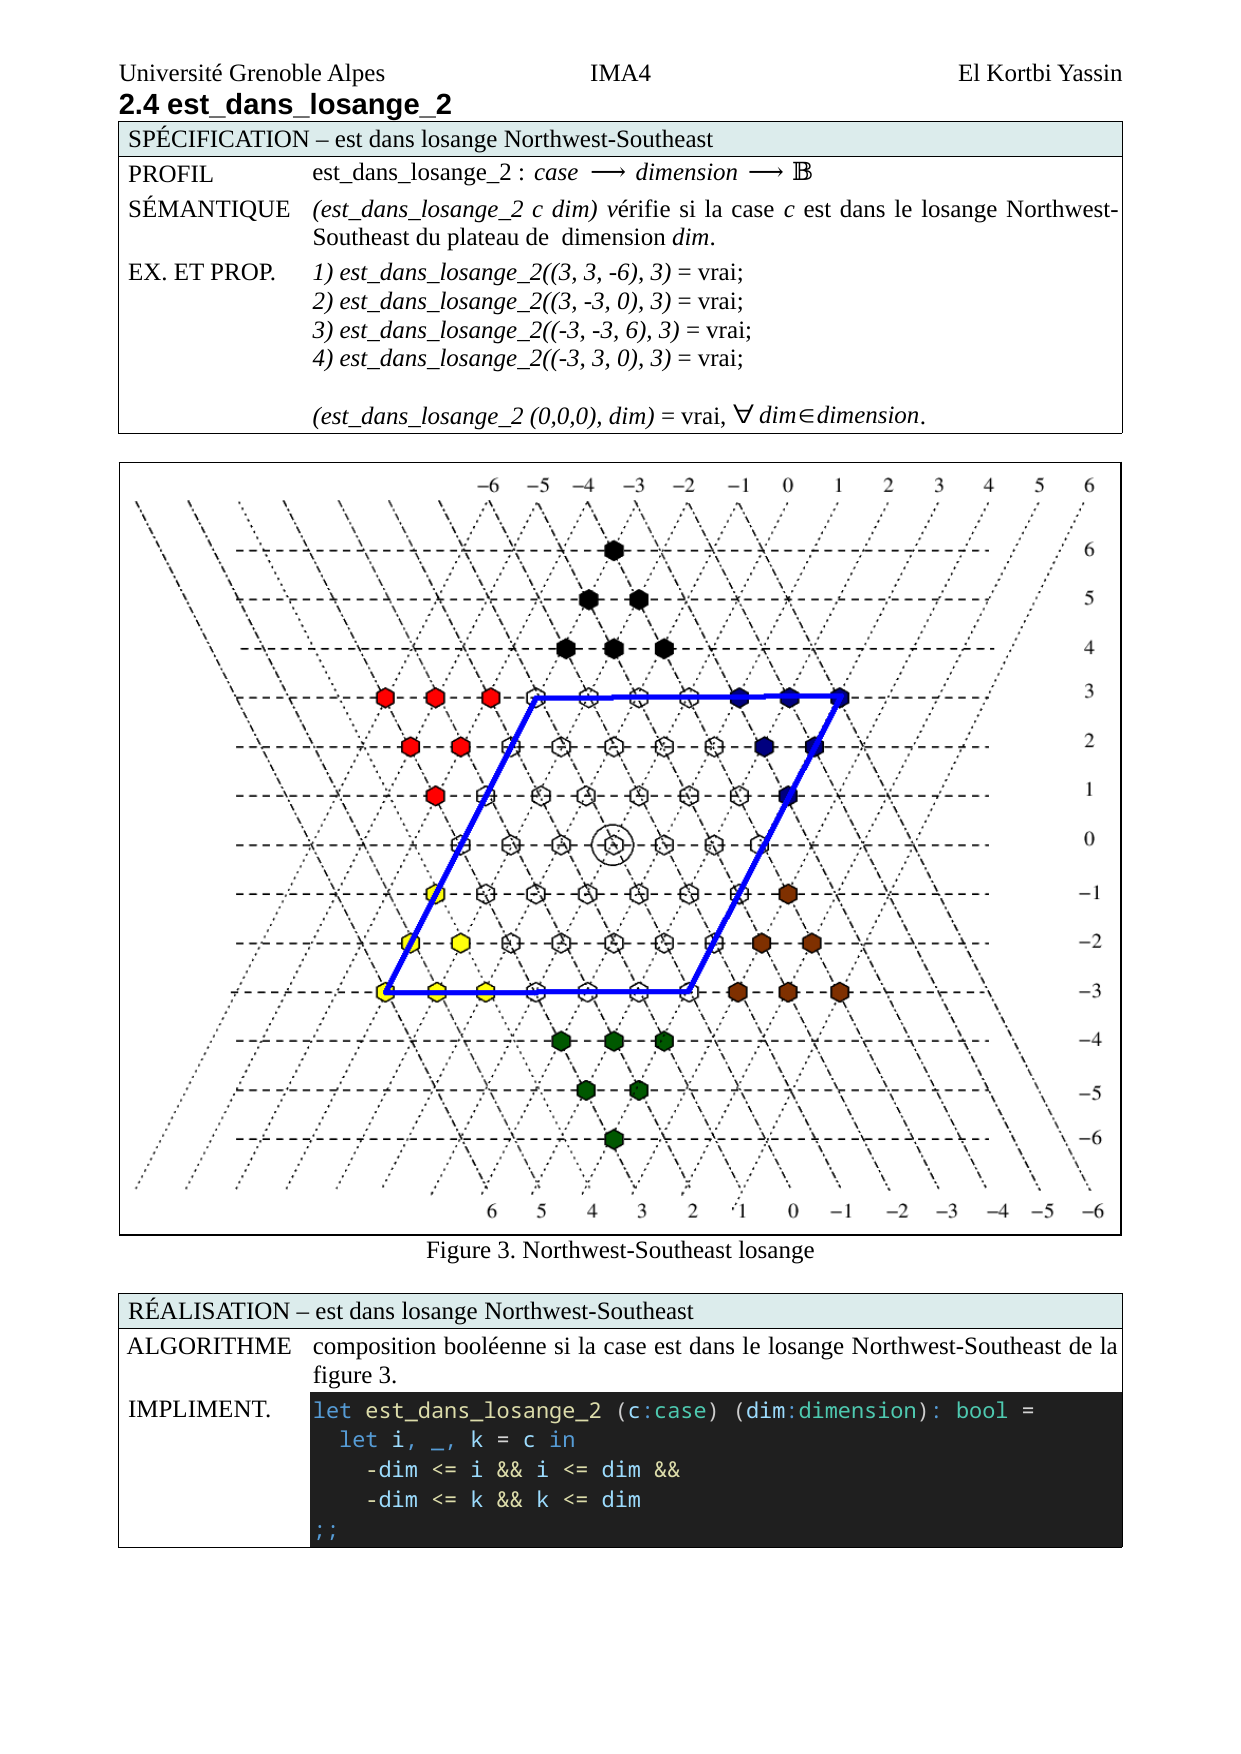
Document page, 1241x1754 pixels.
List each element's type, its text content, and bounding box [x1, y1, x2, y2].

table_cell SÉMANTIQUE [119, 191, 309, 254]
table_cell EX. ET PROP. [119, 254, 309, 433]
table_cell [309, 157, 1122, 191]
text Figure 3. Northwest-Southeast losange [118, 1236, 1122, 1264]
table_cell composition booléenne si la case est dans le losange Northwest-Southeast de la figure 3. [310, 1329, 1122, 1392]
table_header RÉALISATION – est dans losange Northwest-Southeast [119, 1294, 1122, 1328]
picture [123, 466, 1118, 1231]
table_cell (est_dans_losange_2 c dim) vérifie si la case c est dans le losange Northwest-Southeast du plateau de dimension dim. [309, 191, 1122, 254]
table_cell PROFIL [119, 157, 309, 191]
table_header SPÉCIFICATION – est dans losange Northwest-Southeast [119, 122, 1122, 156]
table_cell IMPLIMENT. [119, 1392, 310, 1547]
subtitle 2.4 est_dans_losange_2 [118, 87, 1122, 121]
table_cell 1) est_dans_losange_2((3, 3, -6), 3) = vrai; 2) est_dans_losange_2((3, -3, 0), 3) = vrai; 3) est_dans_losange_2((-3, -3, 6), 3) = vrai; 4) est_dans_losange_2((-3, 3, 0), 3) = vrai; (est_dans_losange_2 (0,0,0), dim) = vrai, . [309, 254, 1122, 433]
table_cell ALGORITHME [119, 1329, 310, 1392]
table_cell let est_dans_losange_2 (c:case) (dim:dimension): bool = let i, _, k = c in -dim <= i && i <= dim && -dim <= k && k <= dim ;; [310, 1392, 1122, 1547]
